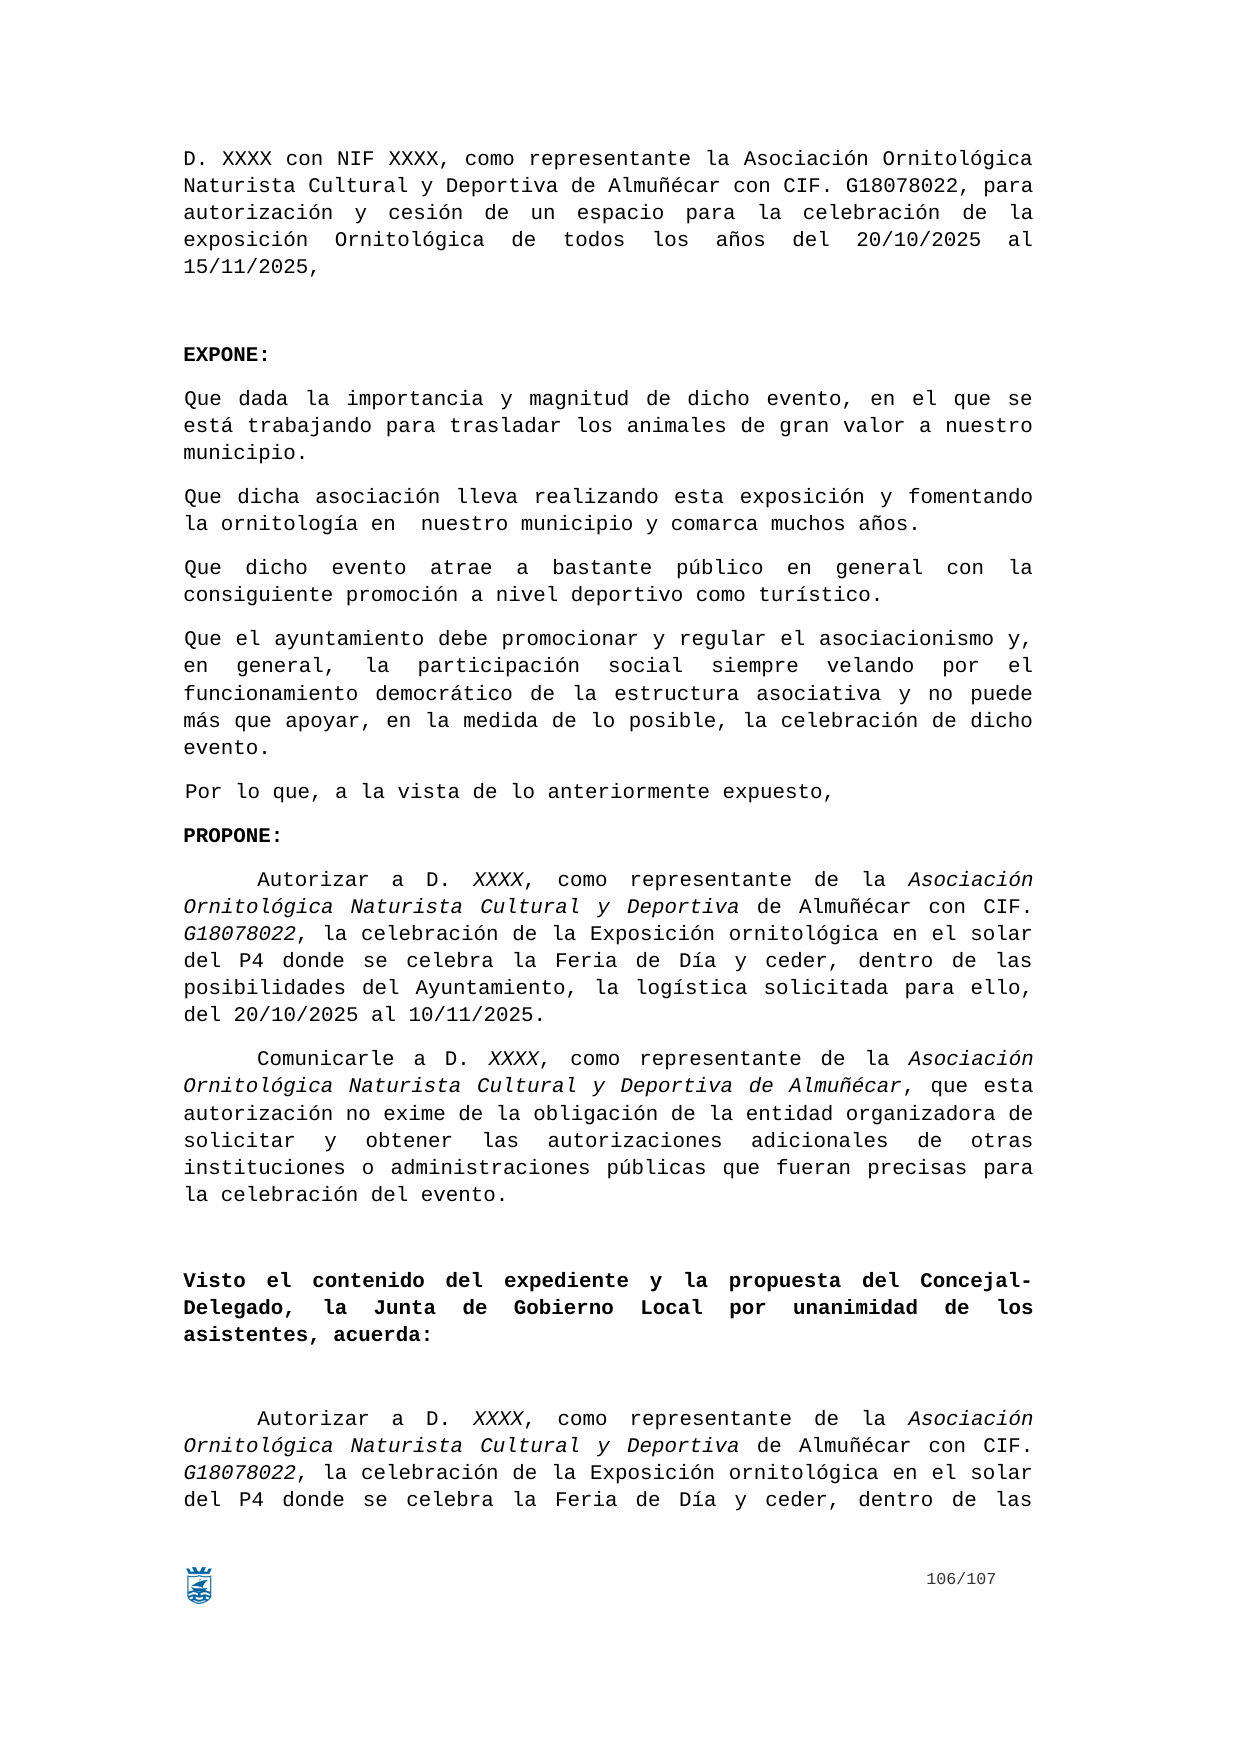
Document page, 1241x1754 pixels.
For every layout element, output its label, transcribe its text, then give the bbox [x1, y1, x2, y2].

text Visto el contenido del expediente y la propuesta del Concejal-Delegado, la Junta de Gobierno Local por unanimidad de los asistentes, acuerda: [183, 1270, 1033, 1348]
text Que el ayuntamiento debe promocionar y regular el asociacionismo y, en general, la participación social siempre velando por el funcionamiento democrático de la estructura asociativa y no puede más que apoyar, en la medida de lo posible, la celebración de dicho evento. [183, 628, 1033, 761]
picture [183, 1562, 214, 1607]
text EXPONE: [183, 344, 1033, 368]
text Que dicho evento atrae a bastante público en general con la consiguiente promoción a nivel deportivo como turístico. [183, 557, 1033, 608]
text Que dicha asociación lleva realizando esta exposición y fomentando la ornitología en nuestro municipio y comarca muchos años. [183, 486, 1033, 537]
text Autorizar a D. XXXX, como representante de la Asociación Ornitológica Naturista Cultural y Deportiva de Almuñécar con CIF. G18078022, la celebración de la Exposición ornitológica en el solar del P4 donde se celebra la Feria de Día y ceder, dentro de las posibilidades del Ayuntamiento, la logística solicitada para ello, del 20/10/2025 al 10/11/2025. [183, 868, 1033, 1028]
text Por lo que, a la vista de lo anteriormente expuesto, [183, 781, 1033, 804]
text Autorizar a D. XXXX, como representante de la Asociación Ornitológica Naturista Cultural y Deportiva de Almuñécar con CIF. G18078022, la celebración de la Exposición ornitológica en el solar del P4 donde se celebra la Feria de Día y ceder, dentro de las [183, 1408, 1033, 1513]
text Comunicarle a D. XXXX, como representante de la Asociación Ornitológica Naturista Cultural y Deportiva de Almuñécar, que esta autorización no exime de la obligación de la entidad organizadora de solicitar y obtener las autorizaciones adicionales de otras instituciones o administraciones públicas que fueran precisas para la celebración del evento. [183, 1048, 1033, 1208]
text D. XXXX con NIF XXXX, como representante la Asociación Ornitológica Naturista Cultural y Deportiva de Almuñécar con CIF. G18078022, para autorización y cesión de un espacio para la celebración de la exposición Ornitológica de todos los años del 20/10/2025 al 15/11/2025, [183, 148, 1033, 280]
text Que dada la importancia y magnitud de dicho evento, en el que se está trabajando para trasladar los animales de gran valor a nuestro municipio. [183, 388, 1033, 466]
text PROPONE: [183, 825, 1033, 848]
